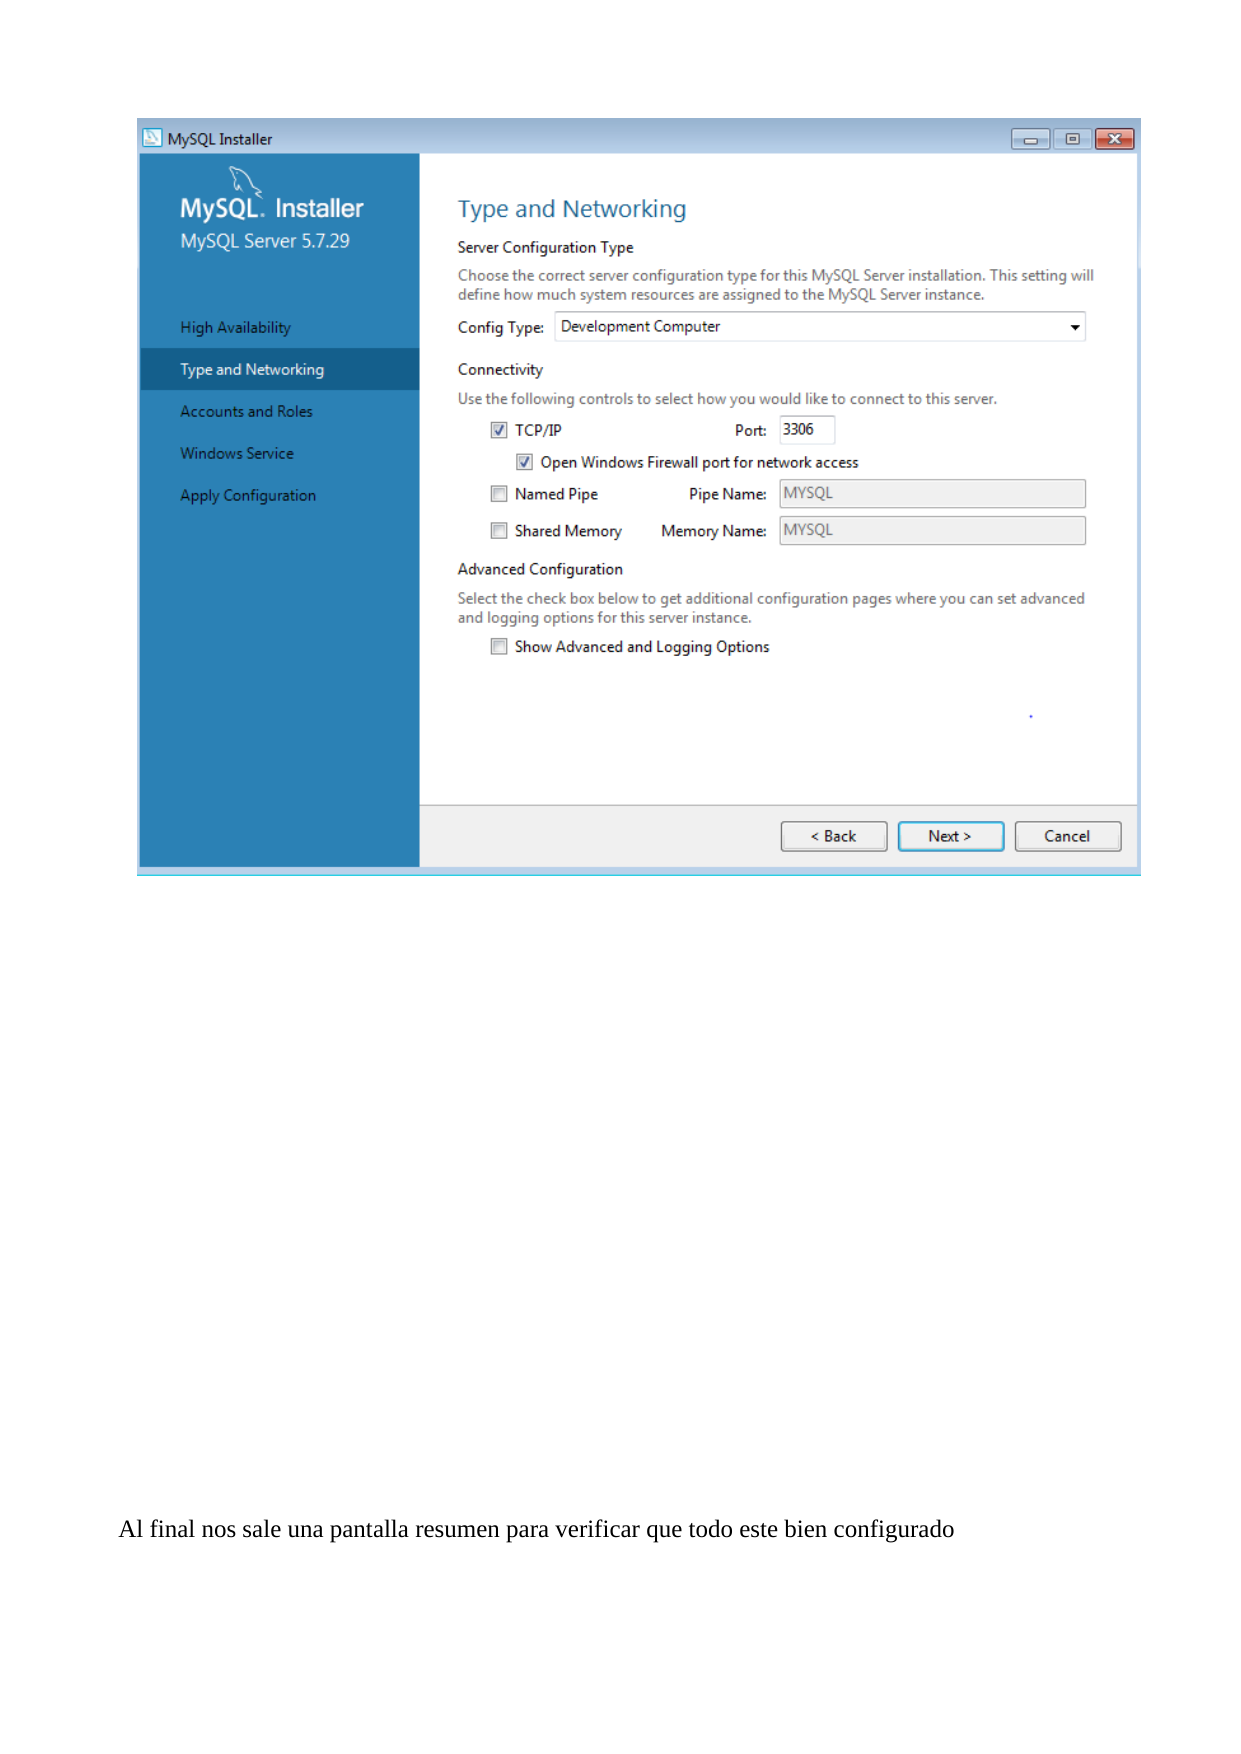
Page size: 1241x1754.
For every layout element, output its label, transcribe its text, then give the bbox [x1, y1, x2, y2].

text Al final nos sale una pantalla resumen para verificar que todo este bien configurado [118, 1514, 1122, 1543]
picture [137, 118, 1141, 876]
